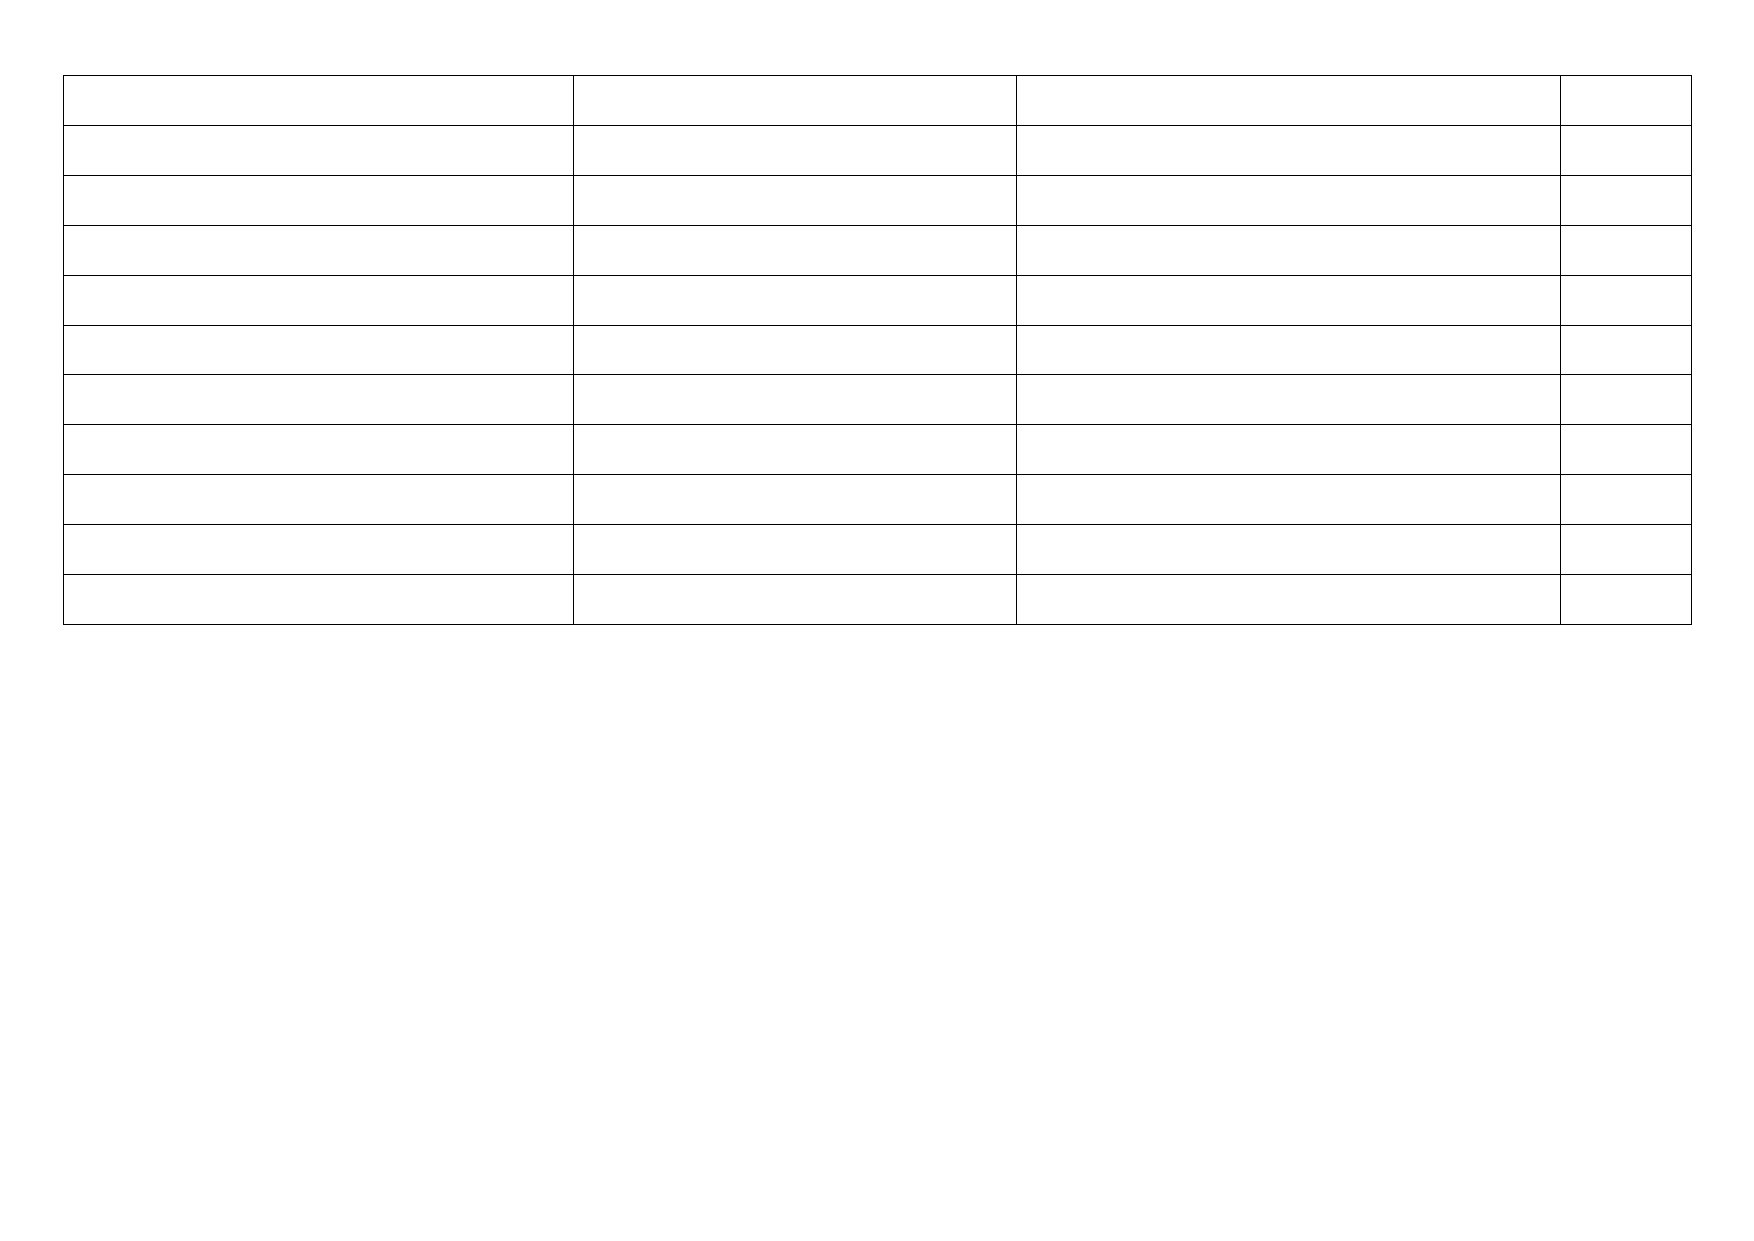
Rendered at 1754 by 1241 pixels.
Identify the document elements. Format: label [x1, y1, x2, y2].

table_cell [1017, 425, 1560, 474]
table_cell [1017, 226, 1560, 274]
table_cell [574, 76, 1016, 125]
table_cell [574, 126, 1016, 175]
table_cell [64, 575, 573, 624]
table_cell [574, 176, 1016, 225]
table_cell [1561, 475, 1691, 524]
table_cell [574, 525, 1016, 574]
table_cell [1561, 126, 1691, 175]
table_cell [1017, 326, 1560, 374]
table_cell [1561, 525, 1691, 574]
table_cell [1017, 575, 1560, 624]
table_cell [1017, 76, 1560, 125]
table_cell [1561, 375, 1691, 424]
table_cell [574, 575, 1016, 624]
table_cell [1017, 176, 1560, 225]
table_cell [1561, 425, 1691, 474]
table_cell [64, 425, 573, 474]
table_cell [574, 375, 1016, 424]
table_cell [574, 326, 1016, 374]
table_cell [1561, 276, 1691, 324]
table_cell [1561, 326, 1691, 374]
table_cell [64, 475, 573, 524]
table_cell [64, 276, 573, 324]
table_cell [1017, 276, 1560, 324]
table_cell [64, 525, 573, 574]
table_cell [64, 176, 573, 225]
table_cell [64, 326, 573, 374]
table_cell [1561, 575, 1691, 624]
table_cell [64, 126, 573, 175]
table_cell [1017, 375, 1560, 424]
table_cell [1561, 76, 1691, 125]
table_cell [574, 425, 1016, 474]
table_cell [1017, 525, 1560, 574]
table_cell [1017, 475, 1560, 524]
table_cell [1017, 126, 1560, 175]
table_cell [1561, 226, 1691, 274]
table_cell [574, 276, 1016, 324]
table_cell [574, 226, 1016, 274]
table_cell [574, 475, 1016, 524]
table_cell [64, 226, 573, 274]
table_cell [1561, 176, 1691, 225]
table_cell [64, 76, 573, 125]
table_cell [64, 375, 573, 424]
